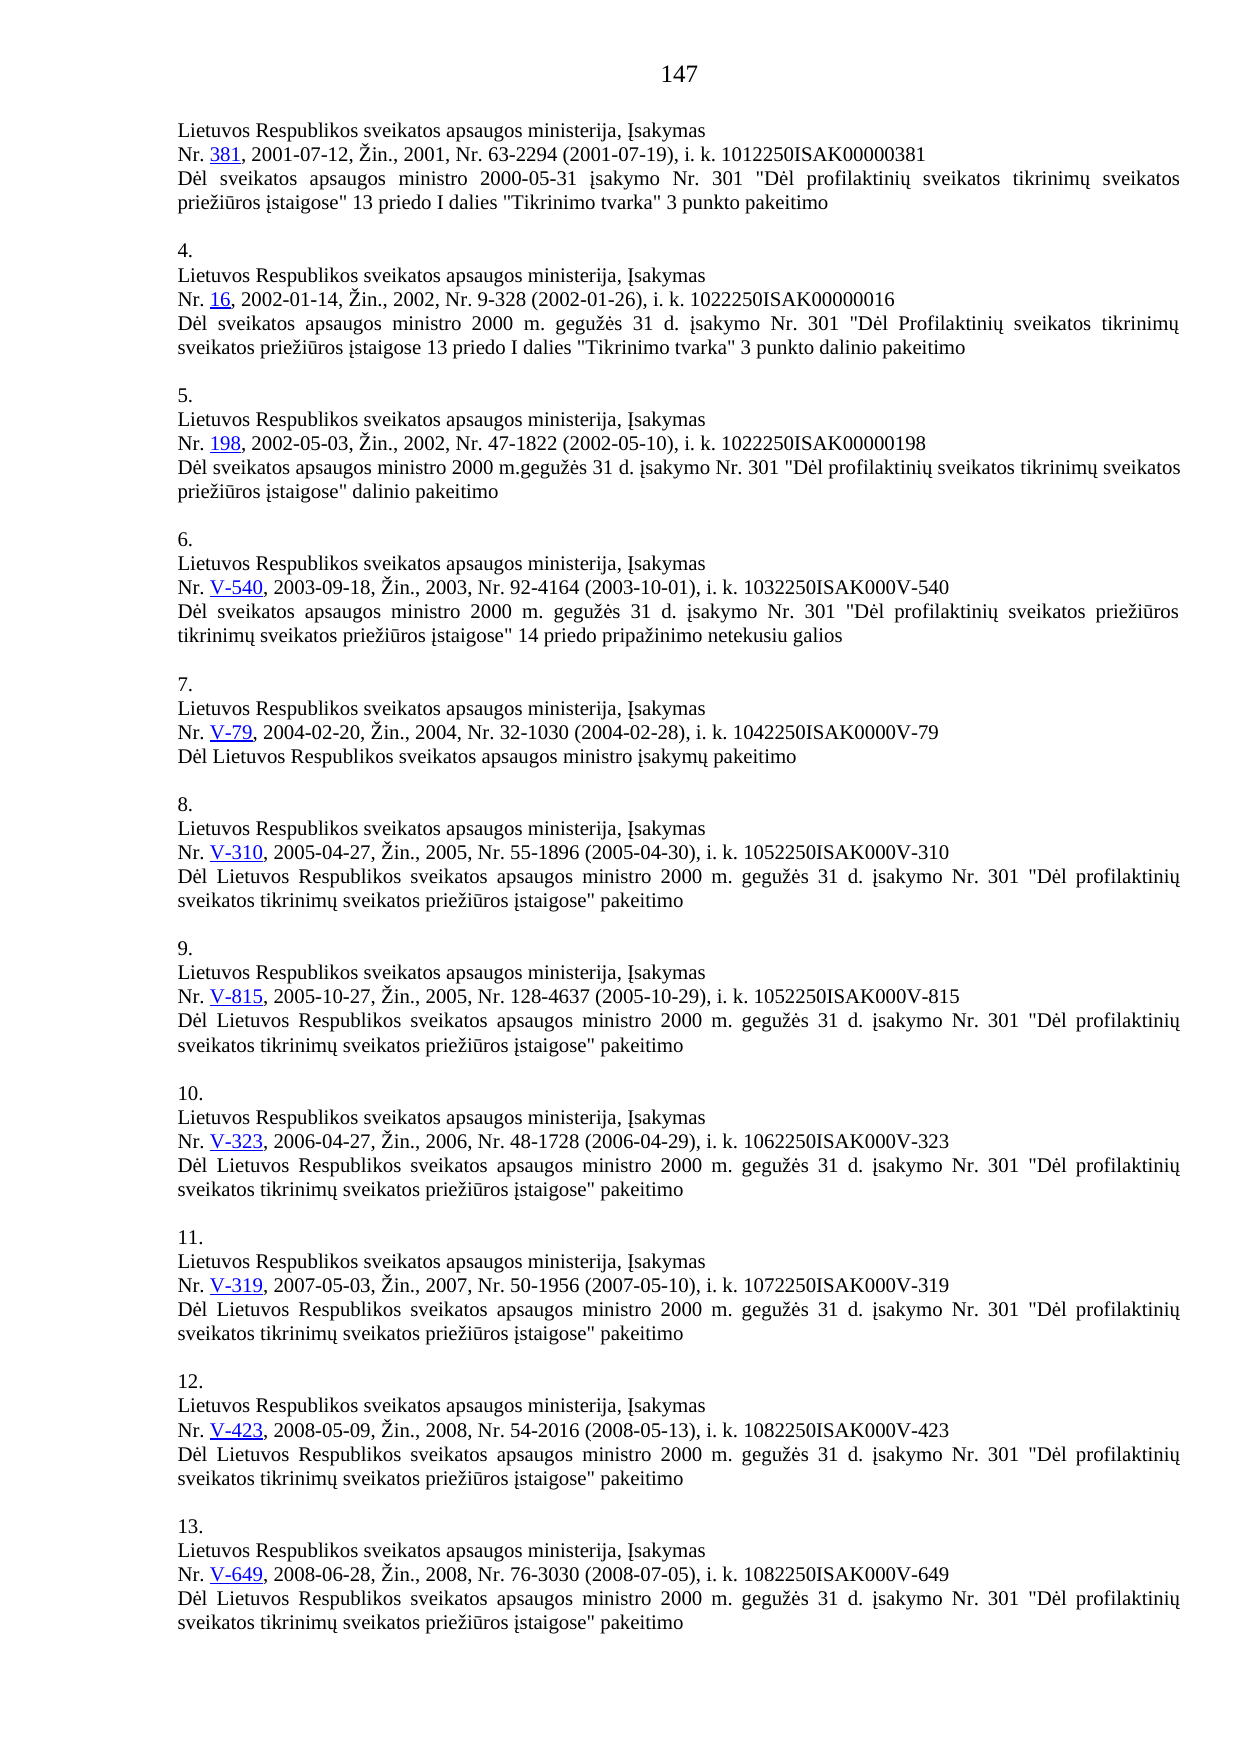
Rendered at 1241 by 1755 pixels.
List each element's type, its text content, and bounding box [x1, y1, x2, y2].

text Lietuvos Respublikos sveikatos apsaugos ministerija, Įsakymas [177, 696, 1181, 720]
text Lietuvos Respublikos sveikatos apsaugos ministerija, Įsakymas [177, 1538, 1181, 1562]
text Lietuvos Respublikos sveikatos apsaugos ministerija, Įsakymas [177, 407, 1181, 431]
text Dėl Lietuvos Respublikos sveikatos apsaugos ministro 2000 m. gegužės 31 d. įsakymo Nr. 301 "Dėl profilaktinių sveikatos tikrinimų sveikatos priežiūros įstaigose" pakeitimo [177, 864, 1181, 912]
text Lietuvos Respublikos sveikatos apsaugos ministerija, Įsakymas [177, 118, 1181, 142]
text 4. [177, 238, 1181, 262]
text Dėl Lietuvos Respublikos sveikatos apsaugos ministro 2000 m. gegužės 31 d. įsakymo Nr. 301 "Dėl profilaktinių sveikatos tikrinimų sveikatos priežiūros įstaigose" pakeitimo [177, 1297, 1181, 1345]
text Nr. V-540, 2003-09-18, Žin., 2003, Nr. 92-4164 (2003-10-01), i. k. 1032250ISAK000V-540 [177, 575, 1181, 599]
text 8. [177, 792, 1181, 816]
text 7. [177, 672, 1181, 696]
text Lietuvos Respublikos sveikatos apsaugos ministerija, Įsakymas [177, 960, 1181, 984]
text Dėl Lietuvos Respublikos sveikatos apsaugos ministro įsakymų pakeitimo [177, 744, 1181, 768]
text Nr. V-79, 2004-02-20, Žin., 2004, Nr. 32-1030 (2004-02-28), i. k. 1042250ISAK0000V-79 [177, 720, 1181, 744]
text Dėl sveikatos apsaugos ministro 2000 m. gegužės 31 d. įsakymo Nr. 301 "Dėl profilaktinių sveikatos priežiūros tikrinimų sveikatos priežiūros įstaigose" 14 priedo pripažinimo netekusiu galios [177, 599, 1181, 647]
text Dėl Lietuvos Respublikos sveikatos apsaugos ministro 2000 m. gegužės 31 d. įsakymo Nr. 301 "Dėl profilaktinių sveikatos tikrinimų sveikatos priežiūros įstaigose" pakeitimo [177, 1008, 1181, 1057]
text Dėl sveikatos apsaugos ministro 2000-05-31 įsakymo Nr. 301 "Dėl profilaktinių sveikatos tikrinimų sveikatos priežiūros įstaigose" 13 priedo I dalies "Tikrinimo tvarka" 3 punkto pakeitimo [177, 166, 1181, 214]
text 11. [177, 1225, 1181, 1249]
text 6. [177, 527, 1181, 551]
text Nr. V-319, 2007-05-03, Žin., 2007, Nr. 50-1956 (2007-05-10), i. k. 1072250ISAK000V-319 [177, 1273, 1181, 1297]
text Dėl sveikatos apsaugos ministro 2000 m.gegužės 31 d. įsakymo Nr. 301 "Dėl profilaktinių sveikatos tikrinimų sveikatos priežiūros įstaigose" dalinio pakeitimo [177, 455, 1181, 503]
text Dėl Lietuvos Respublikos sveikatos apsaugos ministro 2000 m. gegužės 31 d. įsakymo Nr. 301 "Dėl profilaktinių sveikatos tikrinimų sveikatos priežiūros įstaigose" pakeitimo [177, 1442, 1181, 1490]
text 12. [177, 1369, 1181, 1393]
text Nr. 198, 2002-05-03, Žin., 2002, Nr. 47-1822 (2002-05-10), i. k. 1022250ISAK00000198 [177, 431, 1181, 455]
text Nr. V-310, 2005-04-27, Žin., 2005, Nr. 55-1896 (2005-04-30), i. k. 1052250ISAK000V-310 [177, 840, 1181, 864]
text Lietuvos Respublikos sveikatos apsaugos ministerija, Įsakymas [177, 1393, 1181, 1417]
text Lietuvos Respublikos sveikatos apsaugos ministerija, Įsakymas [177, 1105, 1181, 1129]
text Nr. V-649, 2008-06-28, Žin., 2008, Nr. 76-3030 (2008-07-05), i. k. 1082250ISAK000V-649 [177, 1562, 1181, 1586]
text 10. [177, 1081, 1181, 1105]
text Lietuvos Respublikos sveikatos apsaugos ministerija, Įsakymas [177, 551, 1181, 575]
text Nr. V-323, 2006-04-27, Žin., 2006, Nr. 48-1728 (2006-04-29), i. k. 1062250ISAK000V-323 [177, 1129, 1181, 1153]
text Nr. 16, 2002-01-14, Žin., 2002, Nr. 9-328 (2002-01-26), i. k. 1022250ISAK00000016 [177, 287, 1181, 311]
text Nr. V-423, 2008-05-09, Žin., 2008, Nr. 54-2016 (2008-05-13), i. k. 1082250ISAK000V-423 [177, 1417, 1181, 1442]
text 9. [177, 936, 1181, 960]
text 13. [177, 1514, 1181, 1538]
text 5. [177, 383, 1181, 407]
text Lietuvos Respublikos sveikatos apsaugos ministerija, Įsakymas [177, 262, 1181, 287]
text Nr. 381, 2001-07-12, Žin., 2001, Nr. 63-2294 (2001-07-19), i. k. 1012250ISAK00000381 [177, 142, 1181, 166]
text Lietuvos Respublikos sveikatos apsaugos ministerija, Įsakymas [177, 1249, 1181, 1273]
text Dėl sveikatos apsaugos ministro 2000 m. gegužės 31 d. įsakymo Nr. 301 "Dėl Profilaktinių sveikatos tikrinimų sveikatos priežiūros įstaigose 13 priedo I dalies "Tikrinimo tvarka" 3 punkto dalinio pakeitimo [177, 311, 1181, 359]
text Dėl Lietuvos Respublikos sveikatos apsaugos ministro 2000 m. gegužės 31 d. įsakymo Nr. 301 "Dėl profilaktinių sveikatos tikrinimų sveikatos priežiūros įstaigose" pakeitimo [177, 1586, 1181, 1634]
text Nr. V-815, 2005-10-27, Žin., 2005, Nr. 128-4637 (2005-10-29), i. k. 1052250ISAK000V-815 [177, 984, 1181, 1008]
text Dėl Lietuvos Respublikos sveikatos apsaugos ministro 2000 m. gegužės 31 d. įsakymo Nr. 301 "Dėl profilaktinių sveikatos tikrinimų sveikatos priežiūros įstaigose" pakeitimo [177, 1153, 1181, 1201]
text Lietuvos Respublikos sveikatos apsaugos ministerija, Įsakymas [177, 816, 1181, 840]
